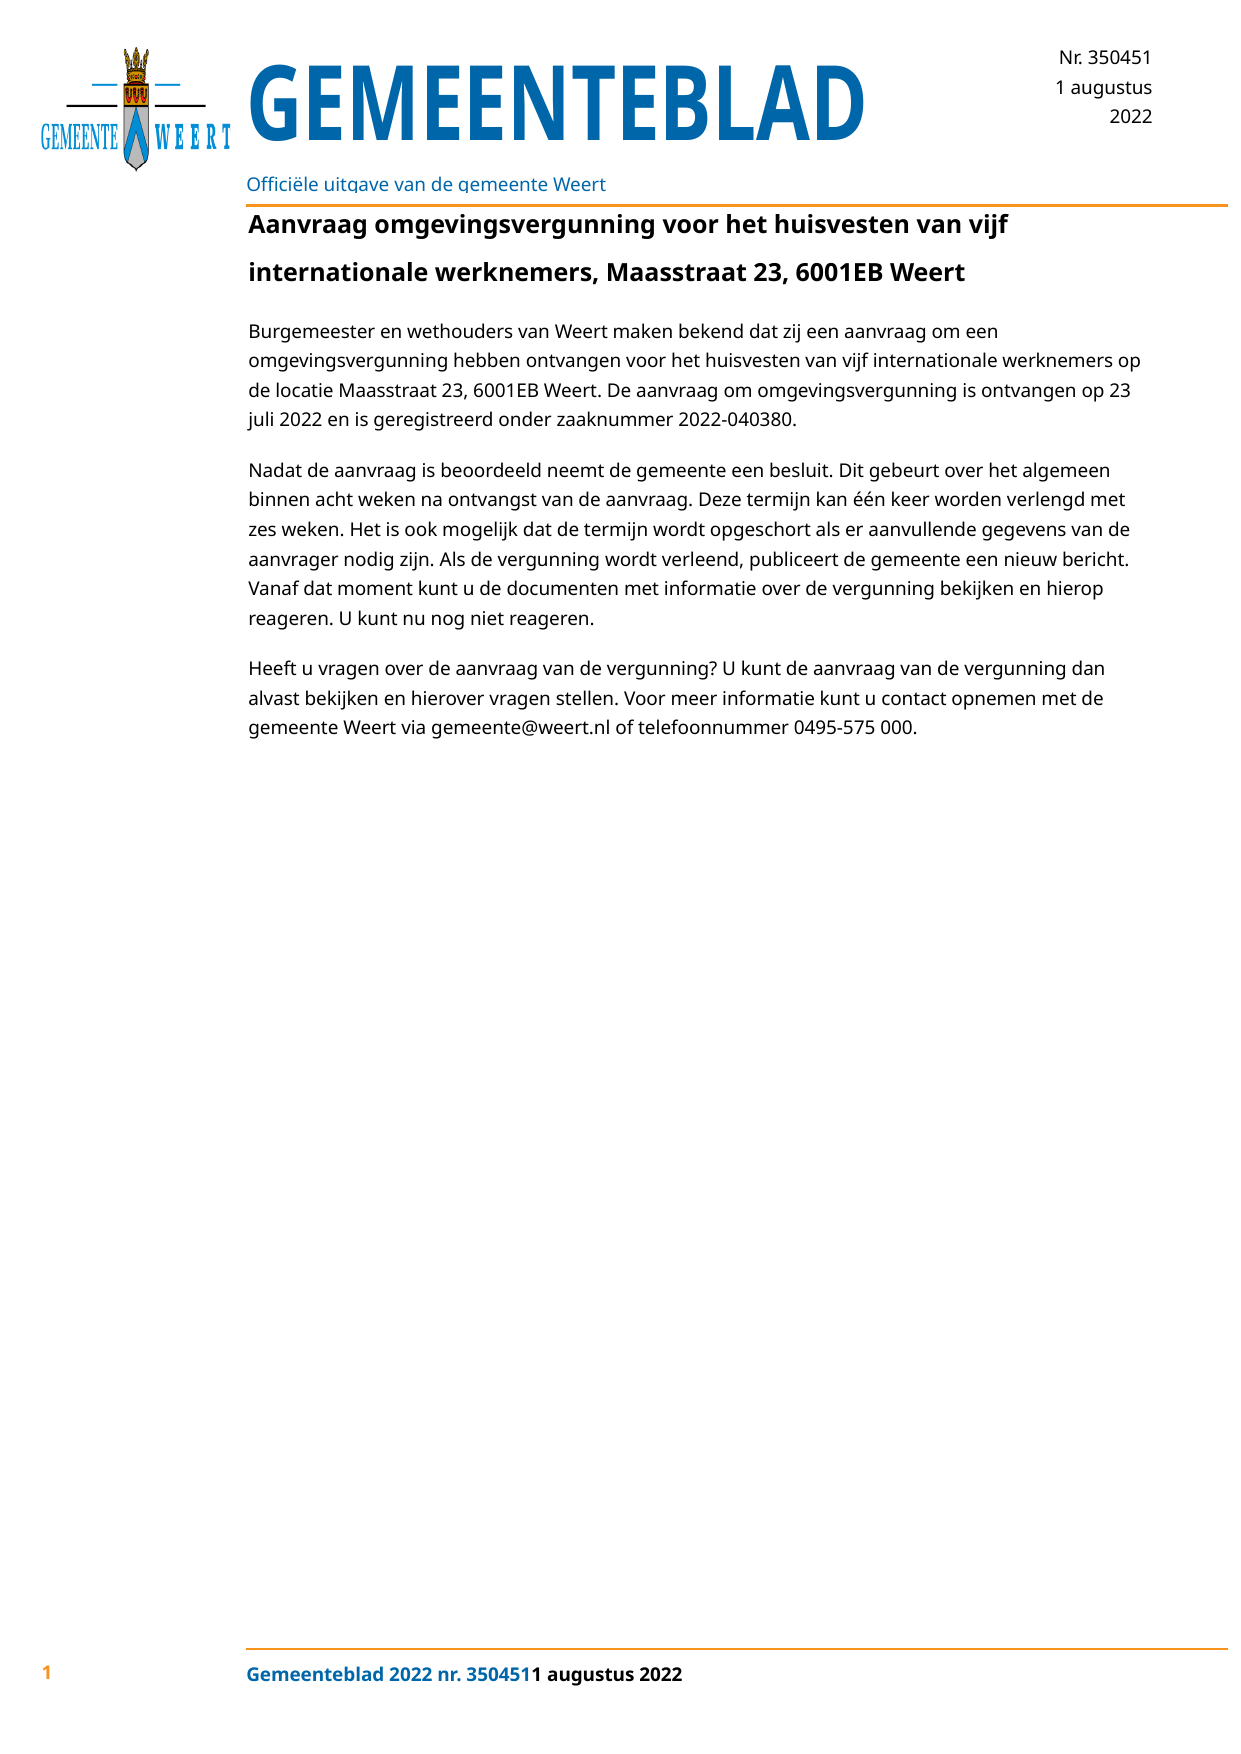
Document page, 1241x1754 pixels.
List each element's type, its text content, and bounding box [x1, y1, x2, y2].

text Heeft u vragen over de aanvraag van de vergunning? U kunt de aanvraag van de vergunning dan alvast bekijken en hierover vragen stellen. Voor meer informatie kunt u contact opnemen met de gemeente Weert via gemeente@weert.nl of telefoonnummer 0495-575 000. [248, 655, 1152, 740]
text Nadat de aanvraag is beoordeeld neemt de gemeente een besluit. Dit gebeurt over het algemeen binnen acht weken na ontvangst van de aanvraag. Deze termijn kan één keer worden verlengd met zes weken. Het is ook mogelijk dat de termijn wordt opgeschort als er aanvullende gegevens van de aanvrager nodig zijn. Als de vergunning wordt verleend, publiceert de gemeente een nieuw bericht. Vanaf dat moment kunt u de documenten met informatie over de vergunning bekijken en hierop reageren. U kunt nu nog niet reageren. [248, 457, 1152, 631]
picture [41, 47, 231, 172]
text Aanvraag omgevingsvergunning voor het huisvesten van vijf internationale werknemers, Maasstraat 23, 6001EB Weert [248, 207, 1152, 288]
text Burgemeester en wethouders van Weert maken bekend dat zij een aanvraag om een omgevingsvergunning hebben ontvangen voor het huisvesten van vijf internationale werknemers op de locatie Maasstraat 23, 6001EB Weert. De aanvraag om omgevingsvergunning is ontvangen op 23 juli 2022 en is geregistreerd onder zaaknummer 2022-040380. [248, 318, 1152, 432]
